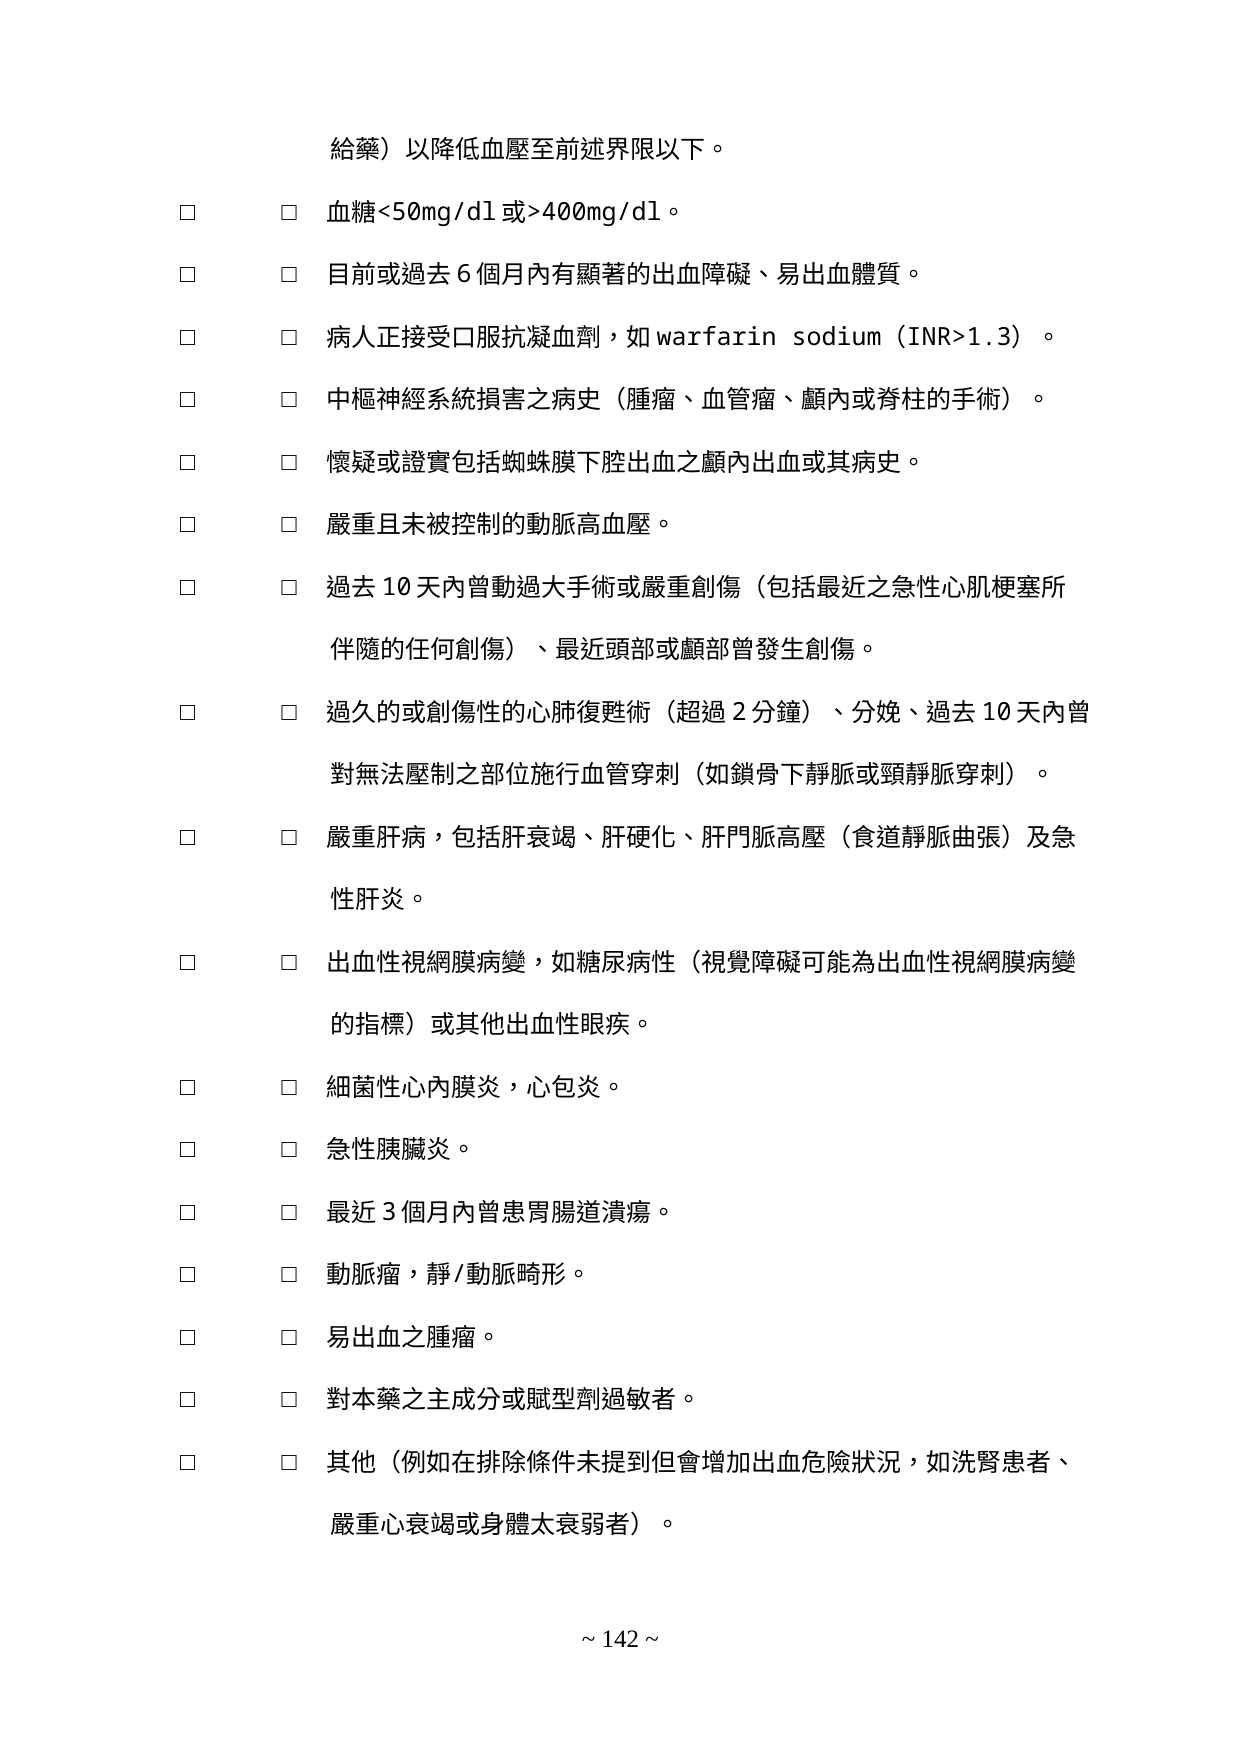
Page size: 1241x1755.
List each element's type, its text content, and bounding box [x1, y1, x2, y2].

list □ 急性胰臟炎。 [180, 1106, 1110, 1169]
list □ 對本藥之主成分或賦型劑過敏者。 [180, 1356, 1110, 1419]
list □ 易出血之腫瘤。 [180, 1294, 1110, 1356]
text 的指標）或其他出血性眼疾。 [330, 981, 1110, 1044]
list □ 出血性視網膜病變，如糖尿病性（視覺障礙可能為出血性視網膜病變 [180, 919, 1110, 981]
list □ 過去10天內曾動過大手術或嚴重創傷（包括最近之急性心肌梗塞所 [180, 544, 1110, 606]
list □ 懷疑或證實包括蜘蛛膜下腔出血之顱內出血或其病史。 [180, 419, 1110, 481]
list □ 血糖<50mg/dl或>400mg/dl。 [180, 169, 1110, 231]
list □ 嚴重肝病，包括肝衰竭、肝硬化、肝門脈高壓（食道靜脈曲張）及急 [180, 794, 1110, 856]
list □ 病人正接受口服抗凝血劑，如warfarin sodium（INR>1.3）。 [180, 294, 1110, 356]
list □ 其他（例如在排除條件未提到但會增加出血危險狀況，如洗腎患者、 [180, 1419, 1110, 1481]
text 伴隨的任何創傷）、最近頭部或顱部曾發生創傷。 [330, 606, 1110, 669]
text 對無法壓制之部位施行血管穿刺（如鎖骨下靜脈或頸靜脈穿刺）。 [330, 731, 1110, 794]
text 給藥）以降低血壓至前述界限以下。 [330, 106, 1110, 169]
list □ 過久的或創傷性的心肺復甦術（超過2分鐘）、分娩、過去10天內曾 [180, 669, 1110, 731]
text 性肝炎。 [330, 856, 1110, 919]
list □ 中樞神經系統損害之病史（腫瘤、血管瘤、顱內或脊柱的手術）。 [180, 356, 1110, 419]
list □ 目前或過去6個月內有顯著的出血障礙、易出血體質。 [180, 231, 1110, 294]
list □ 嚴重且未被控制的動脈高血壓。 [180, 481, 1110, 544]
list □ 細菌性心內膜炎，心包炎。 [180, 1044, 1110, 1106]
list □ 動脈瘤，靜/動脈畸形。 [180, 1231, 1110, 1294]
list □ 最近3個月內曾患胃腸道潰瘍。 [180, 1169, 1110, 1231]
text 嚴重心衰竭或身體太衰弱者）。 [330, 1481, 1110, 1544]
